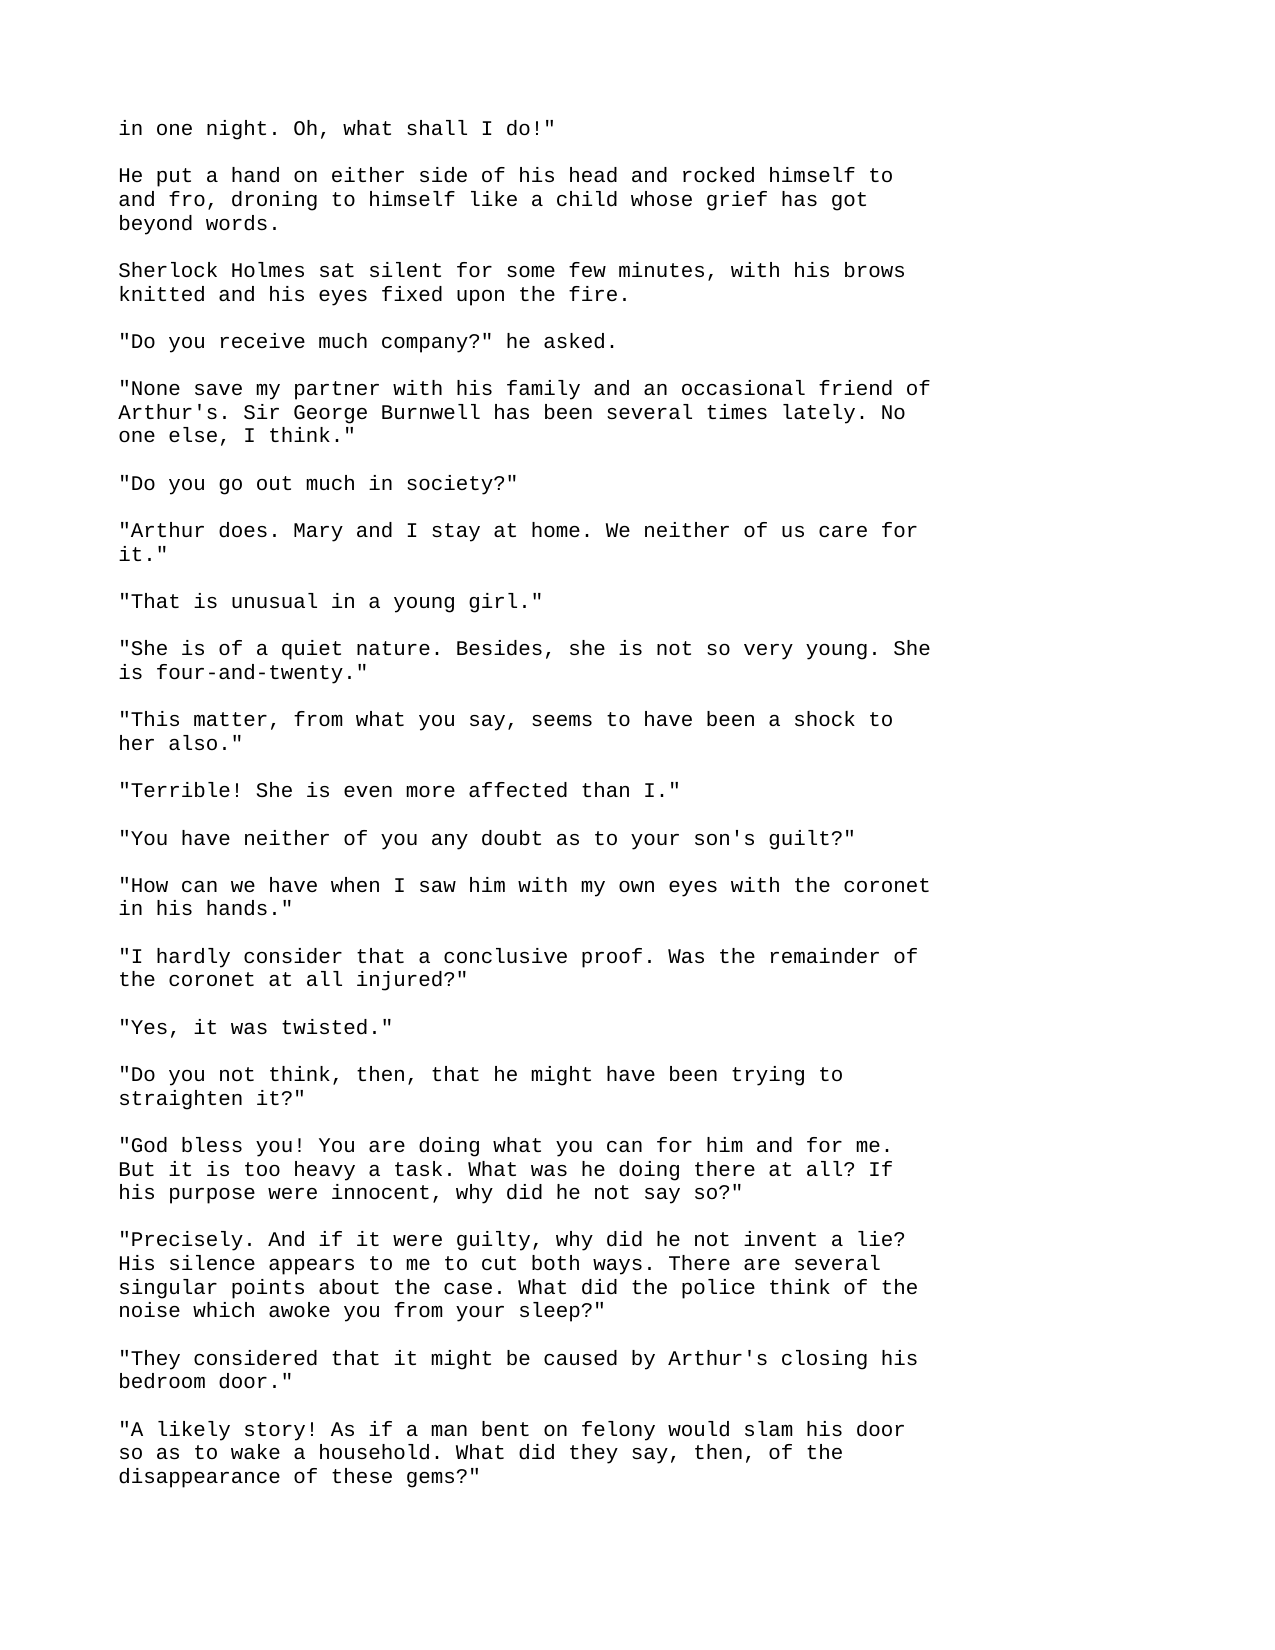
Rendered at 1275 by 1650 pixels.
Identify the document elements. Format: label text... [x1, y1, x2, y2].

text disappearance of these gems?" [118, 1466, 1157, 1489]
text "Terrible! She is even more affected than I." [118, 780, 1157, 804]
text "None save my partner with his family and an occasional friend of [118, 378, 1157, 402]
text But it is too heavy a task. What was he doing there at all? If [118, 1158, 1157, 1182]
text "They considered that it might be caused by Arthur's closing his [118, 1348, 1157, 1371]
text so as to wake a household. What did they say, then, of the [118, 1442, 1157, 1466]
text His silence appears to me to cut both ways. There are several [118, 1253, 1157, 1277]
text "You have neither of you any doubt as to your son's guilt?" [118, 827, 1157, 851]
text in one night. Oh, what shall I do!" [118, 118, 1157, 142]
text "Yes, it was twisted." [118, 1017, 1157, 1040]
text "How can we have when I saw him with my own eyes with the coronet [118, 875, 1157, 898]
text "That is unusual in a young girl." [118, 591, 1157, 615]
text and fro, droning to himself like a child whose grief has got [118, 189, 1157, 213]
text one else, I think." [118, 426, 1157, 449]
text "Arthur does. Mary and I stay at home. We neither of us care for [118, 520, 1157, 544]
text knitted and his eyes fixed upon the fire. [118, 284, 1157, 307]
text "A likely story! As if a man bent on felony would slam his door [118, 1419, 1157, 1442]
text beyond words. [118, 213, 1157, 236]
text in his hands." [118, 898, 1157, 922]
text Arthur's. Sir George Burnwell has been several times lately. No [118, 402, 1157, 426]
text "She is of a quiet nature. Besides, she is not so very young. She [118, 638, 1157, 662]
text it." [118, 544, 1157, 567]
text noise which awoke you from your sleep?" [118, 1300, 1157, 1324]
text Sherlock Holmes sat silent for some few minutes, with his brows [118, 260, 1157, 284]
text He put a hand on either side of his head and rocked himself to [118, 165, 1157, 189]
text bedroom door." [118, 1371, 1157, 1395]
text is four-and-twenty." [118, 662, 1157, 686]
text singular points about the case. What did the police think of the [118, 1277, 1157, 1300]
text straighten it?" [118, 1088, 1157, 1111]
text her also." [118, 733, 1157, 757]
text "I hardly consider that a conclusive proof. Was the remainder of [118, 946, 1157, 969]
text "God bless you! You are doing what you can for him and for me. [118, 1135, 1157, 1158]
text "Precisely. And if it were guilty, why did he not invent a lie? [118, 1229, 1157, 1253]
text "Do you go out much in society?" [118, 473, 1157, 496]
text "Do you receive much company?" he asked. [118, 331, 1157, 354]
text the coronet at all injured?" [118, 969, 1157, 993]
text "Do you not think, then, that he might have been trying to [118, 1064, 1157, 1088]
text "This matter, from what you say, seems to have been a shock to [118, 709, 1157, 733]
text his purpose were innocent, why did he not say so?" [118, 1182, 1157, 1206]
